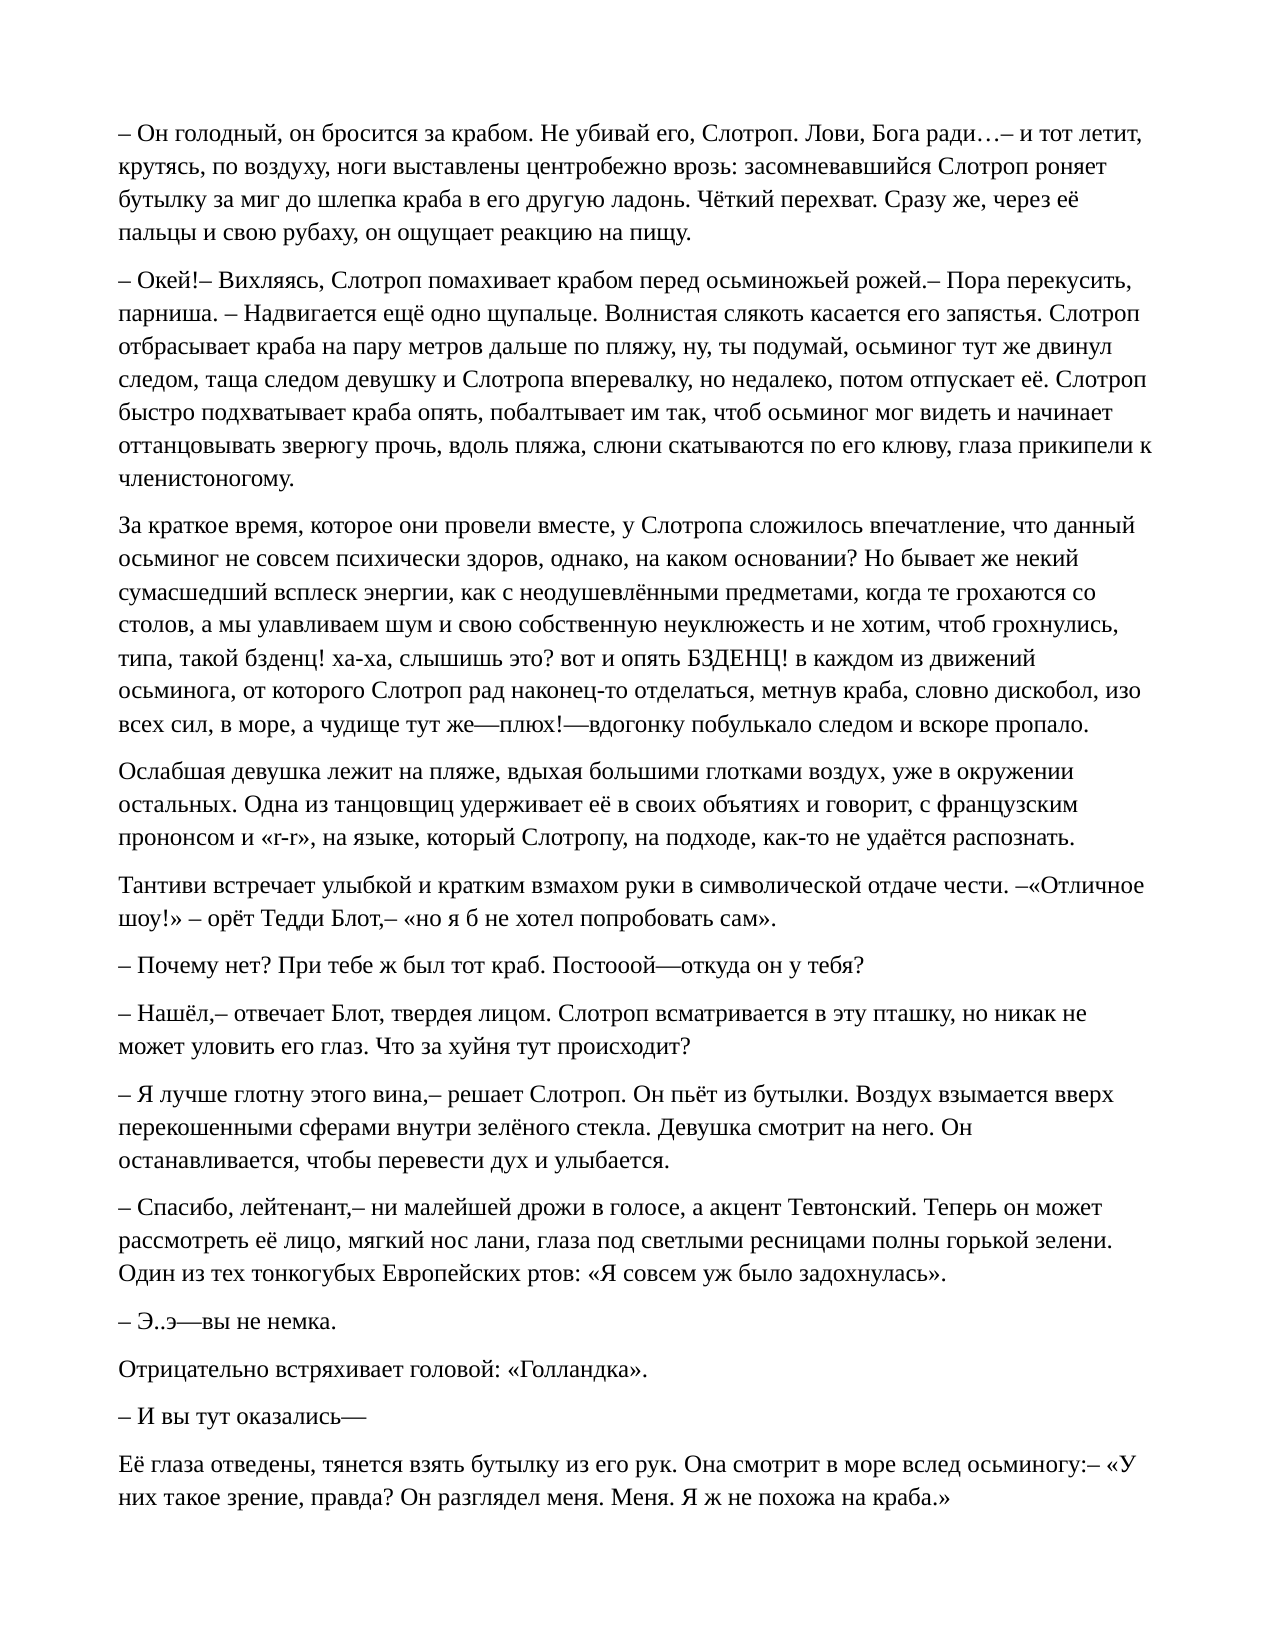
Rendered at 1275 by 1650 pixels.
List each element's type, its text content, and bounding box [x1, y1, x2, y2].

text – Окей!– Вихляясь, Слотроп помахивает крабом перед осьминожьей рожей.– Пора перекусить, парниша. – Надвигается ещё одно щупальце. Волнистая слякоть касается его запястья. Слотроп отбрасывает краба на пару метров дальше по пляжу, ну, ты подумай, осьминог тут же двинул следом, таща следом девушку и Слотропа вперевалку, но недалеко, потом отпускает её. Слотроп быстро подхватывает краба опять, побалтывает им так, чтоб осьминог мог видеть и начинает оттанцовывать зверюгу прочь, вдоль пляжа, слюни скатываются по его клюву, глаза прикипели к членистоногому. [118, 265, 1157, 492]
text – Э..э—вы не немка. [118, 1306, 1157, 1335]
text – И вы тут оказались— [118, 1401, 1157, 1430]
text Отрицательно встряхивает головой: «Голландка». [118, 1354, 1157, 1382]
text Ослабшая девушка лежит на пляже, вдыхая большими глотками воздух, уже в окружении остальных. Одна из танцовщиц удерживает её в своих объятиях и говорит, с французским прононсом и «r-r», на языке, который Слотропу, на подходе, как-то не удаётся распознать. [118, 756, 1157, 851]
text Тантиви встречает улыбкой и кратким взмахом руки в символической отдаче чести. –«Отличное шоу!» – орёт Тедди Блот,– «но я б не хотел попробовать сам». [118, 870, 1157, 932]
text За краткое время, которое они провели вместе, у Слотропа сложилось впечатление, что данный осьминог не совсем психически здоров, однако, на каком основании? Но бывает же некий сумасшедший всплеск энергии, как с неодушевлёнными предметами, когда те грохаются со столов, а мы улавливаем шум и свою собственную неуклюжесть и не хотим, чтоб грохнулись, типа, такой бзденц! ха-ха, слышишь это? вот и опять БЗДЕНЦ! в каждом из движений осьминога, от которого Слотроп рад наконец-то отделаться, метнув краба, словно дискобол, изо всех сил, в море, а чудище тут же—плюх!—вдогонку побулькало следом и вскоре пропало. [118, 511, 1157, 737]
text – Спасибо, лейтенант,– ни малейшей дрожи в голосе, а акцент Тевтонский. Теперь он может рассмотреть её лицо, мягкий нос лани, глаза под светлыми ресницами полны горькой зелени. Один из тех тонкогубых Европейских ртов: «Я совсем уж было задохнулась». [118, 1192, 1157, 1287]
text – Он голодный, он бросится за крабом. Не убивай его, Слотроп. Лови, Бога ради…– и тот летит, крутясь, по воздуху, ноги выставлены центробежно врозь: засомневавшийся Слотроп роняет бутылку за миг до шлепка краба в его другую ладонь. Чёткий перехват. Сразу же, через её пальцы и свою рубаху, он ощущает реакцию на пищу. [118, 118, 1157, 246]
text – Нашёл,– отвечает Блот, твердея лицом. Слотроп всматривается в эту пташку, но никак не может уловить его глаз. Что за хуйня тут происходит? [118, 998, 1157, 1060]
text – Почему нет? При тебе ж был тот краб. Постооой—откуда он у тебя? [118, 951, 1157, 979]
text Её глаза отведены, тянется взять бутылку из его рук. Она смотрит в море вслед осьминогу:– «У них такое зрение, правда? Он разглядел меня. Меня. Я ж не похожа на краба.» [118, 1449, 1157, 1511]
text – Я лучше глотну этого вина,– решает Слотроп. Он пьёт из бутылки. Воздух взымается вверх перекошенными сферами внутри зелёного стекла. Девушка смотрит на него. Он останавливается, чтобы перевести дух и улыбается. [118, 1079, 1157, 1173]
